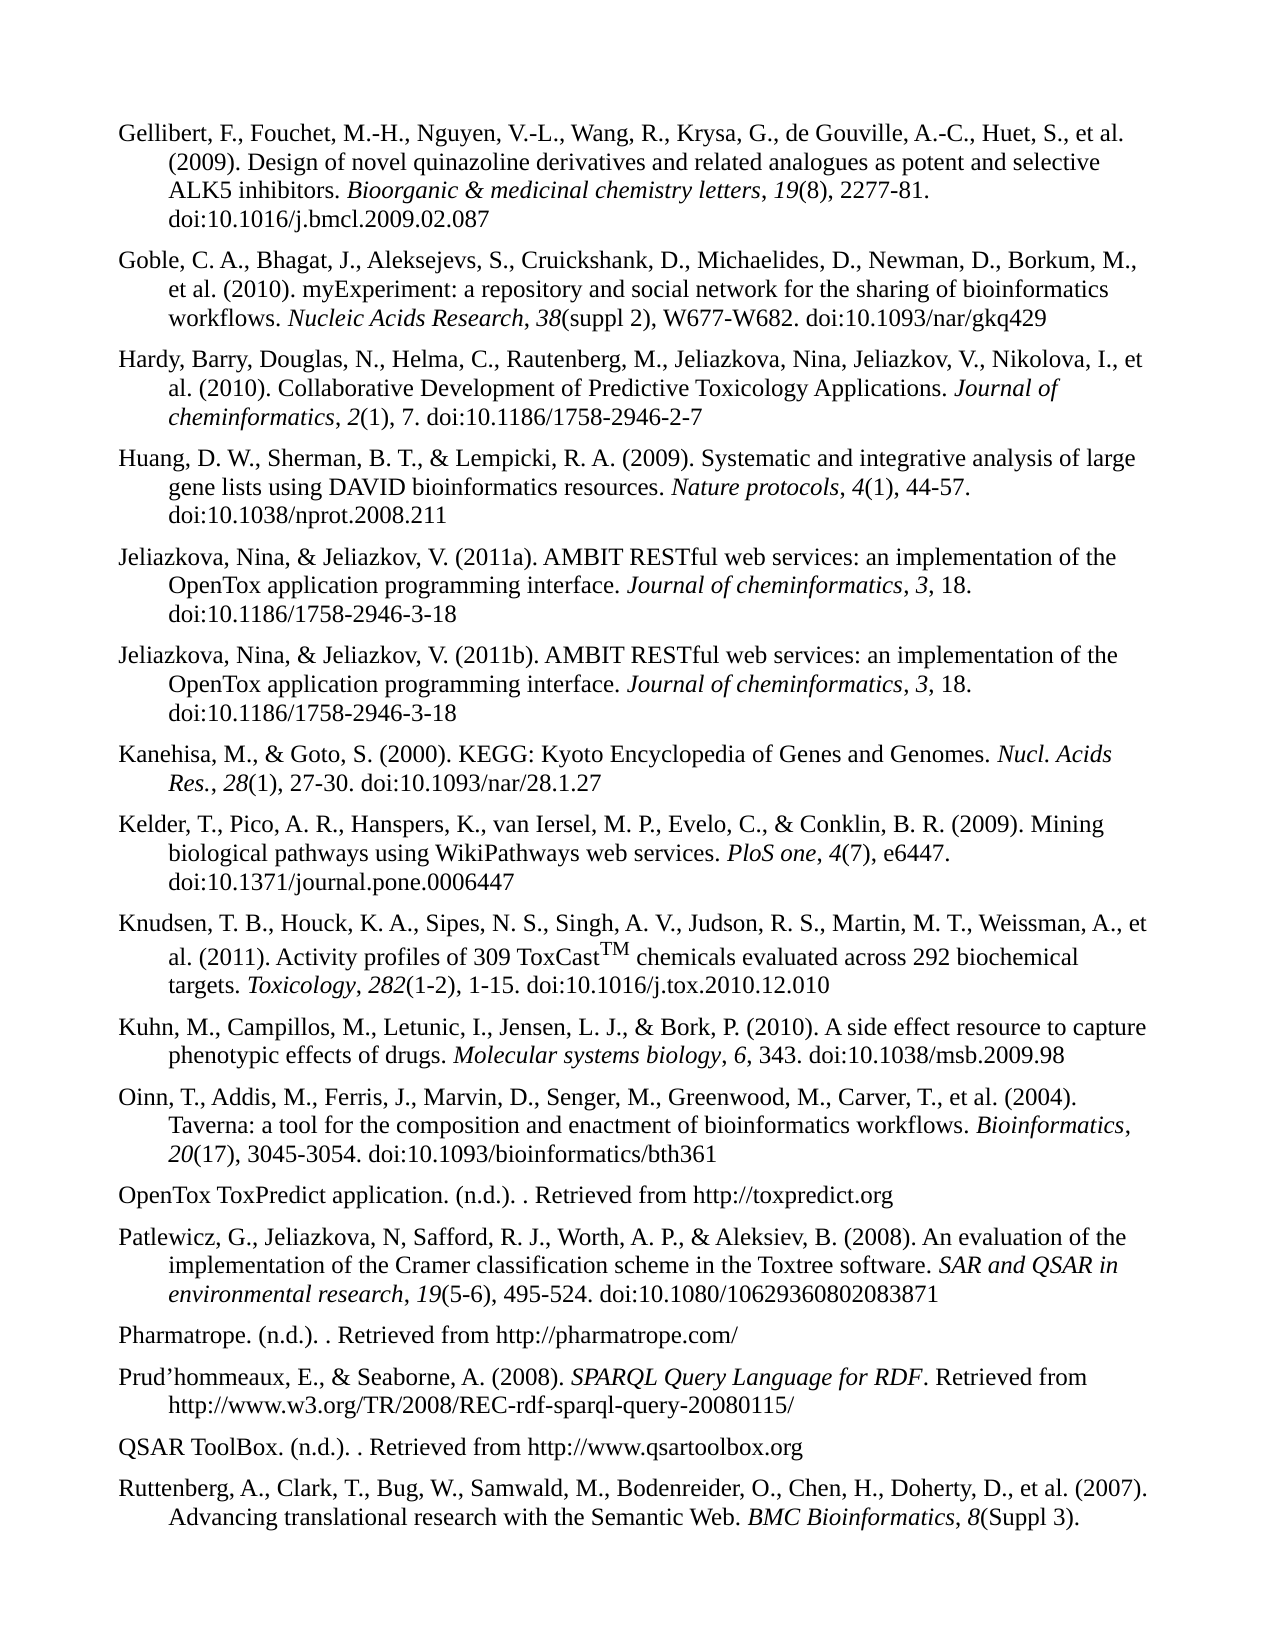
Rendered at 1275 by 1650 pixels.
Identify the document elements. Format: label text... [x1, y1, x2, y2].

text Kuhn, M., Campillos, M., Letunic, I., Jensen, L. J., & Bork, P. (2010). A side effect resource to capture phenotypic effects of drugs. Molecular systems biology, 6, 343. doi:10.1038/msb.2009.98 [118, 1012, 1157, 1069]
text Oinn, T., Addis, M., Ferris, J., Marvin, D., Senger, M., Greenwood, M., Carver, T., et al. (2004). Taverna: a tool for the composition and enactment of bioinformatics workflows. Bioinformatics, 20(17), 3045-3054. doi:10.1093/bioinformatics/bth361 [118, 1082, 1157, 1168]
text Jeliazkova, Nina, & Jeliazkov, V. (2011a). AMBIT RESTful web services: an implementation of the OpenTox application programming interface. Journal of cheminformatics, 3, 18. doi:10.1186/1758-2946-3-18 [118, 542, 1157, 628]
text Jeliazkova, Nina, & Jeliazkov, V. (2011b). AMBIT RESTful web services: an implementation of the OpenTox application programming interface. Journal of cheminformatics, 3, 18. doi:10.1186/1758-2946-3-18 [118, 641, 1157, 727]
text Kanehisa, M., & Goto, S. (2000). KEGG: Kyoto Encyclopedia of Genes and Genomes. Nucl. Acids Res., 28(1), 27-30. doi:10.1093/nar/28.1.27 [118, 739, 1157, 797]
text Huang, D. W., Sherman, B. T., & Lempicki, R. A. (2009). Systematic and integrative analysis of large gene lists using DAVID bioinformatics resources. Nature protocols, 4(1), 44-57. doi:10.1038/nprot.2008.211 [118, 443, 1157, 529]
text Pharmatrope. (n.d.). . Retrieved from http://pharmatrope.com/ [118, 1320, 1157, 1349]
text Patlewicz, G., Jeliazkova, N, Safford, R. J., Worth, A. P., & Aleksiev, B. (2008). An evaluation of the implementation of the Cramer classification scheme in the Toxtree software. SAR and QSAR in environmental research, 19(5-6), 495-524. doi:10.1080/10629360802083871 [118, 1222, 1157, 1308]
text QSAR ToolBox. (n.d.). . Retrieved from http://www.qsartoolbox.org [118, 1432, 1157, 1460]
text Knudsen, T. B., Houck, K. A., Sipes, N. S., Singh, A. V., Judson, R. S., Martin, M. T., Weissman, A., et al. (2011). Activity profiles of 309 ToxCastTM chemicals evaluated across 292 biochemical targets. Toxicology, 282(1-2), 1-15. doi:10.1016/j.tox.2010.12.010 [118, 908, 1157, 999]
text Hardy, Barry, Douglas, N., Helma, C., Rautenberg, M., Jeliazkova, Nina, Jeliazkov, V., Nikolova, I., et al. (2010). Collaborative Development of Predictive Toxicology Applications. Journal of cheminformatics, 2(1), 7. doi:10.1186/1758-2946-2-7 [118, 344, 1157, 431]
text OpenTox ToxPredict application. (n.d.). . Retrieved from http://toxpredict.org [118, 1180, 1157, 1209]
text Prud’hommeaux, E., & Seaborne, A. (2008). SPARQL Query Language for RDF. Retrieved from http://www.w3.org/TR/2008/REC-rdf-sparql-query-20080115/ [118, 1362, 1157, 1419]
text Goble, C. A., Bhagat, J., Aleksejevs, S., Cruickshank, D., Michaelides, D., Newman, D., Borkum, M., et al. (2010). myExperiment: a repository and social network for the sharing of bioinformatics workflows. Nucleic Acids Research, 38(suppl 2), W677-W682. doi:10.1093/nar/gkq429 [118, 246, 1157, 332]
text Ruttenberg, A., Clark, T., Bug, W., Samwald, M., Bodenreider, O., Chen, H., Doherty, D., et al. (2007). Advancing translational research with the Semantic Web. BMC Bioinformatics, 8(Suppl 3). [118, 1473, 1157, 1530]
text Kelder, T., Pico, A. R., Hanspers, K., van Iersel, M. P., Evelo, C., & Conklin, B. R. (2009). Mining biological pathways using WikiPathways web services. PloS one, 4(7), e6447. doi:10.1371/journal.pone.0006447 [118, 809, 1157, 896]
text Gellibert, F., Fouchet, M.-H., Nguyen, V.-L., Wang, R., Krysa, G., de Gouville, A.-C., Huet, S., et al. (2009). Design of novel quinazoline derivatives and related analogues as potent and selective ALK5 inhibitors. Bioorganic & medicinal chemistry letters, 19(8), 2277-81. doi:10.1016/j.bmcl.2009.02.087 [118, 118, 1157, 233]
